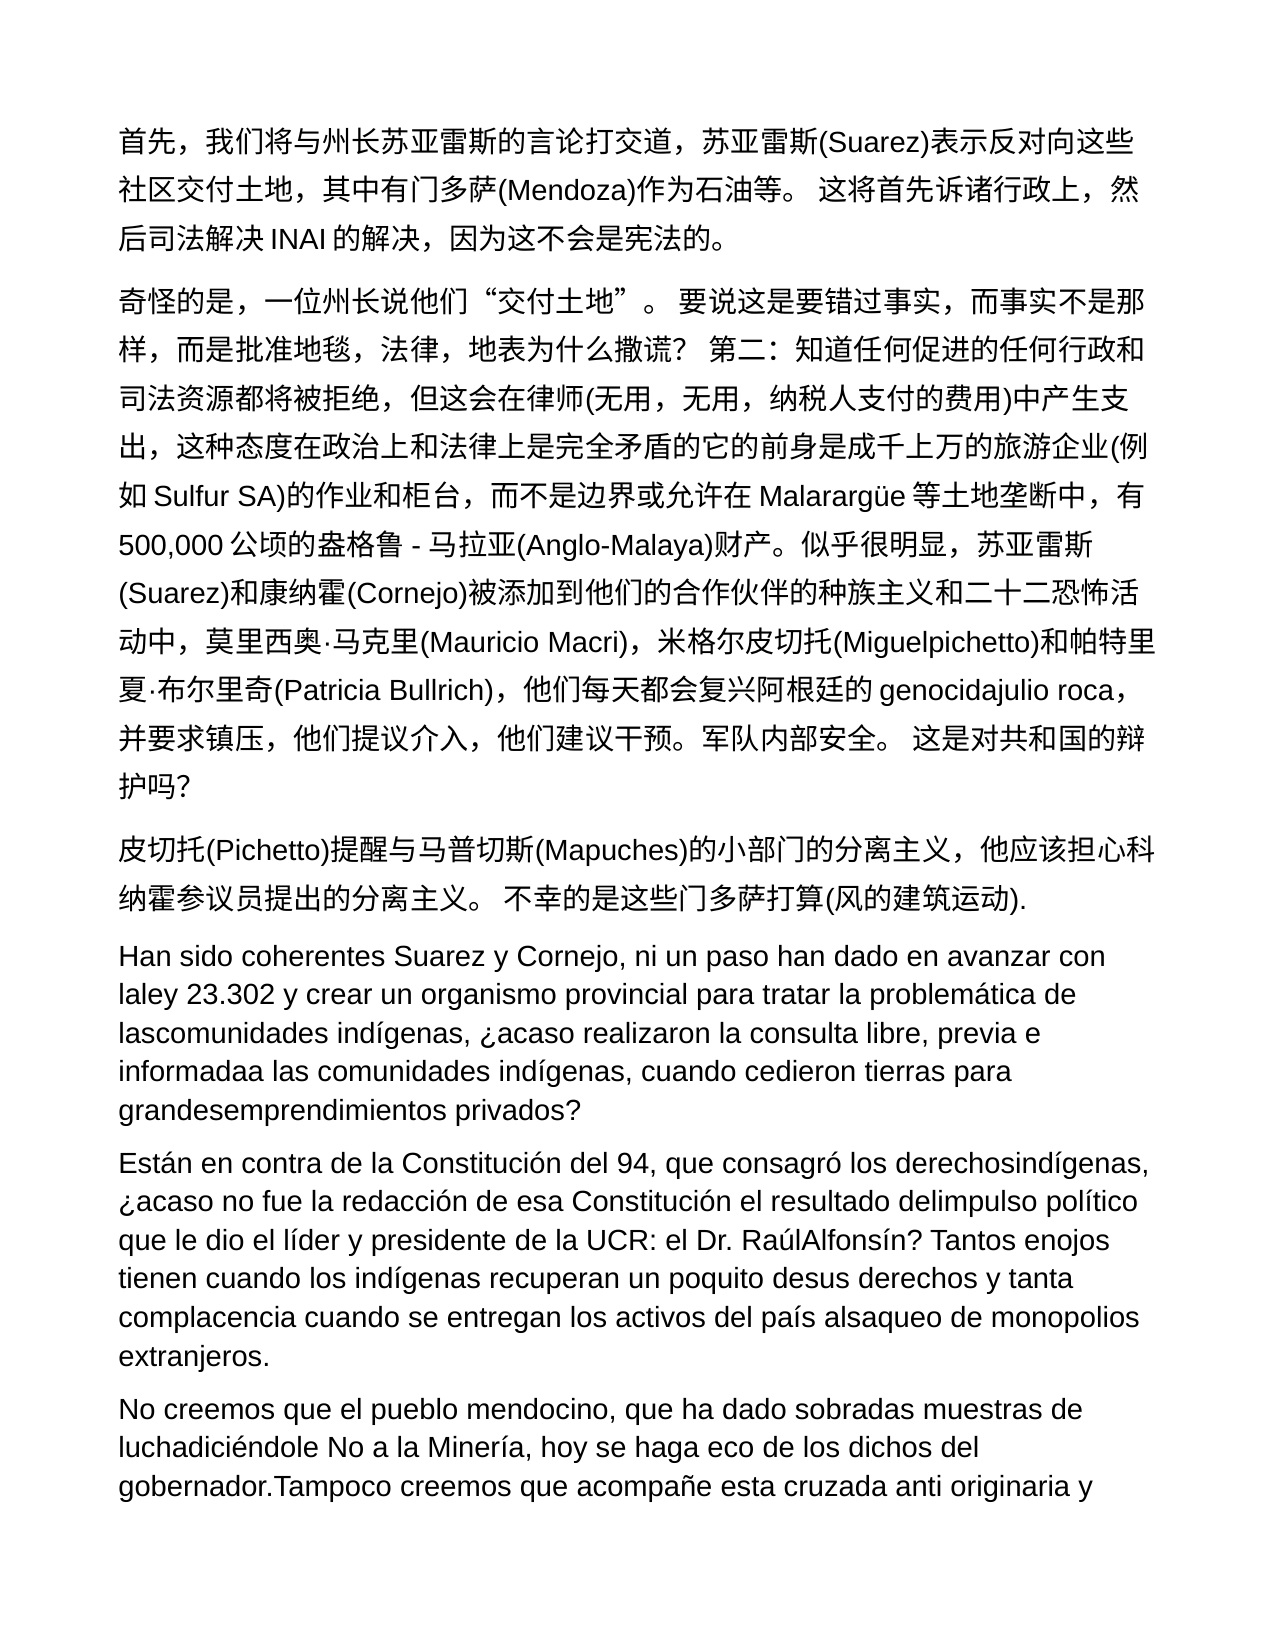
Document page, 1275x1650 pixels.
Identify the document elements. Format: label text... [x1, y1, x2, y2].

text 奇怪的是，一位州长说他们“交付土地”。 要说这是要错过事实，而事实不是那样，而是批准地毯，法律，地表为什么撒谎？ 第二：知道任何促进的任何行政和司法资源都将被拒绝，但这会在律师(无用，无用，纳税人支付的费用)中产生支出，这种态度在政治上和法律上是完全矛盾的它的前身是成千上万的旅游企业(例如Sulfur SA)的作业和柜台，而不是边界或允许在Malarargüe等土地垄断中，有500,000公顷的盎格鲁 - 马拉亚(Anglo-Malaya)财产。似乎很明显，苏亚雷斯(Suarez)和康纳霍(Cornejo)被添加到他们的合作伙伴的种族主义和二十二恐怖活动中，莫里西奥·马克里(Mauricio Macri)，米格尔皮切托(Miguelpichetto)和帕特里夏·布尔里奇(Patricia Bullrich)，他们每天都会复兴阿根廷的genocidajulio roca，并要求镇压，他们提议介入，他们建议干预。军队内部安全。 这是对共和国的辩护吗？ [118, 278, 1157, 806]
text No creemos que el pueblo mendocino, que ha dado sobradas muestras de luchadiciéndole No a la Minería, hoy se haga eco de los dichos del gobernador.Tampoco creemos que acompañe esta cruzada anti originaria y [118, 1392, 1157, 1502]
text Están en contra de la Constitución del 94, que consagró los derechosindígenas, ¿acaso no fue la redacción de esa Constitución el resultado delimpulso político que le dio el líder y presidente de la UCR: el Dr. RaúlAlfonsín? Tantos enojos tienen cuando los indígenas recuperan un poquito desus derechos y tanta complacencia cuando se entregan los activos del país alsaqueo de monopolios extranjeros. [118, 1146, 1157, 1372]
text 首先，我们将与州长苏亚雷斯的言论打交道，苏亚雷斯(Suarez)表示反对向这些社区交付土地，其中有门多萨(Mendoza)作为石油等。 这将首先诉诸行政上，然后司法解决INAI的解决，因为这不会是宪法的。 [118, 118, 1157, 257]
text 皮切托(Pichetto)提醒与马普切斯(Mapuches)的小部门的分离主义，他应该担心科纳霍参议员提出的分离主义。 不幸的是这些门多萨打算(风的建筑运动). [118, 827, 1157, 918]
text Han sido coherentes Suarez y Cornejo, ni un paso han dado en avanzar con laley 23.302 y crear un organismo provincial para tratar la problemática de lascomunidades indígenas, ¿acaso realizaron la consulta libre, previa e informadaa las comunidades indígenas, cuando cedieron tierras para grandesemprendimientos privados? [118, 938, 1157, 1126]
